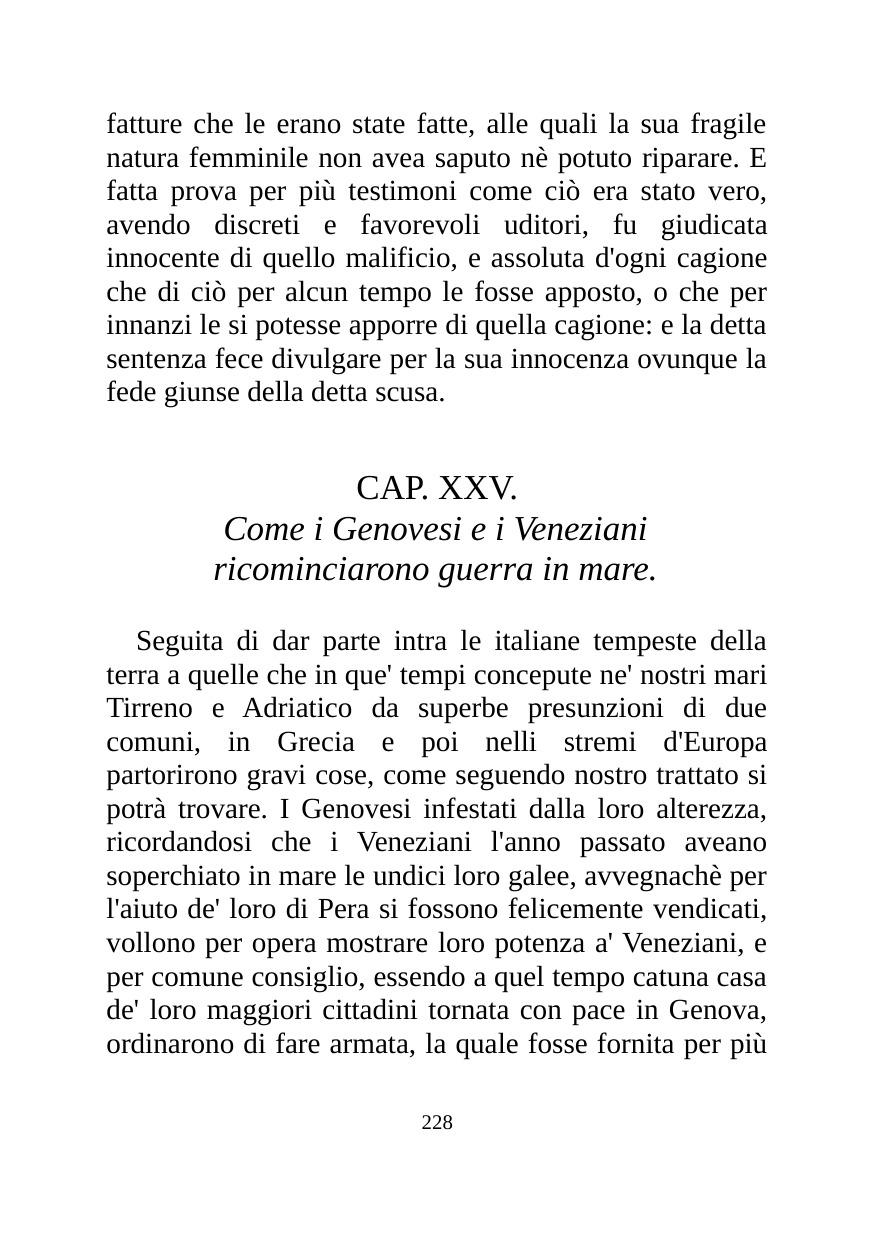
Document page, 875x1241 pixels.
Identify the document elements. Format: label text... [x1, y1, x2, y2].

text fatture che le erano state fatte, alle quali la sua fragile natura femminile non avea saputo nè potuto riparare. E fatta prova per più testimoni come ciò era stato vero, avendo discreti e favorevoli uditori, fu giudicata innocente di quello malificio, e assoluta d'ogni cagione che di ciò per alcun tempo le fosse apposto, o che per innanzi le si potesse apporre di quella cagione: e la detta sentenza fece divulgare per la sua innocenza ovunque la fede giunse della detta scusa. [106, 106, 768, 408]
subtitle CAP. XXV. Come i Genovesi e i Veneziani ricominciarono guerra in mare. [106, 467, 768, 588]
text Seguita di dar parte intra le italiane tempeste della terra a quelle che in que' tempi concepute ne' nostri mari Tirreno e Adriatico da superbe presunzioni di due comuni, in Grecia e poi nelli stremi d'Europa partorirono gravi cose, come seguendo nostro trattato si potrà trovare. I Genovesi infestati dalla loro alterezza, ricordandosi che i Veneziani l'anno passato aveano soperchiato in mare le undici loro galee, avvegnachè per l'aiuto de' loro di Pera si fossono felicemente vendicati, vollono per opera mostrare loro potenza a' Veneziani, e per comune consiglio, essendo a quel tempo catuna casa de' loro maggiori cittadini tornata con pace in Genova, ordinarono di fare armata, la quale fosse fornita per più [106, 623, 768, 1059]
